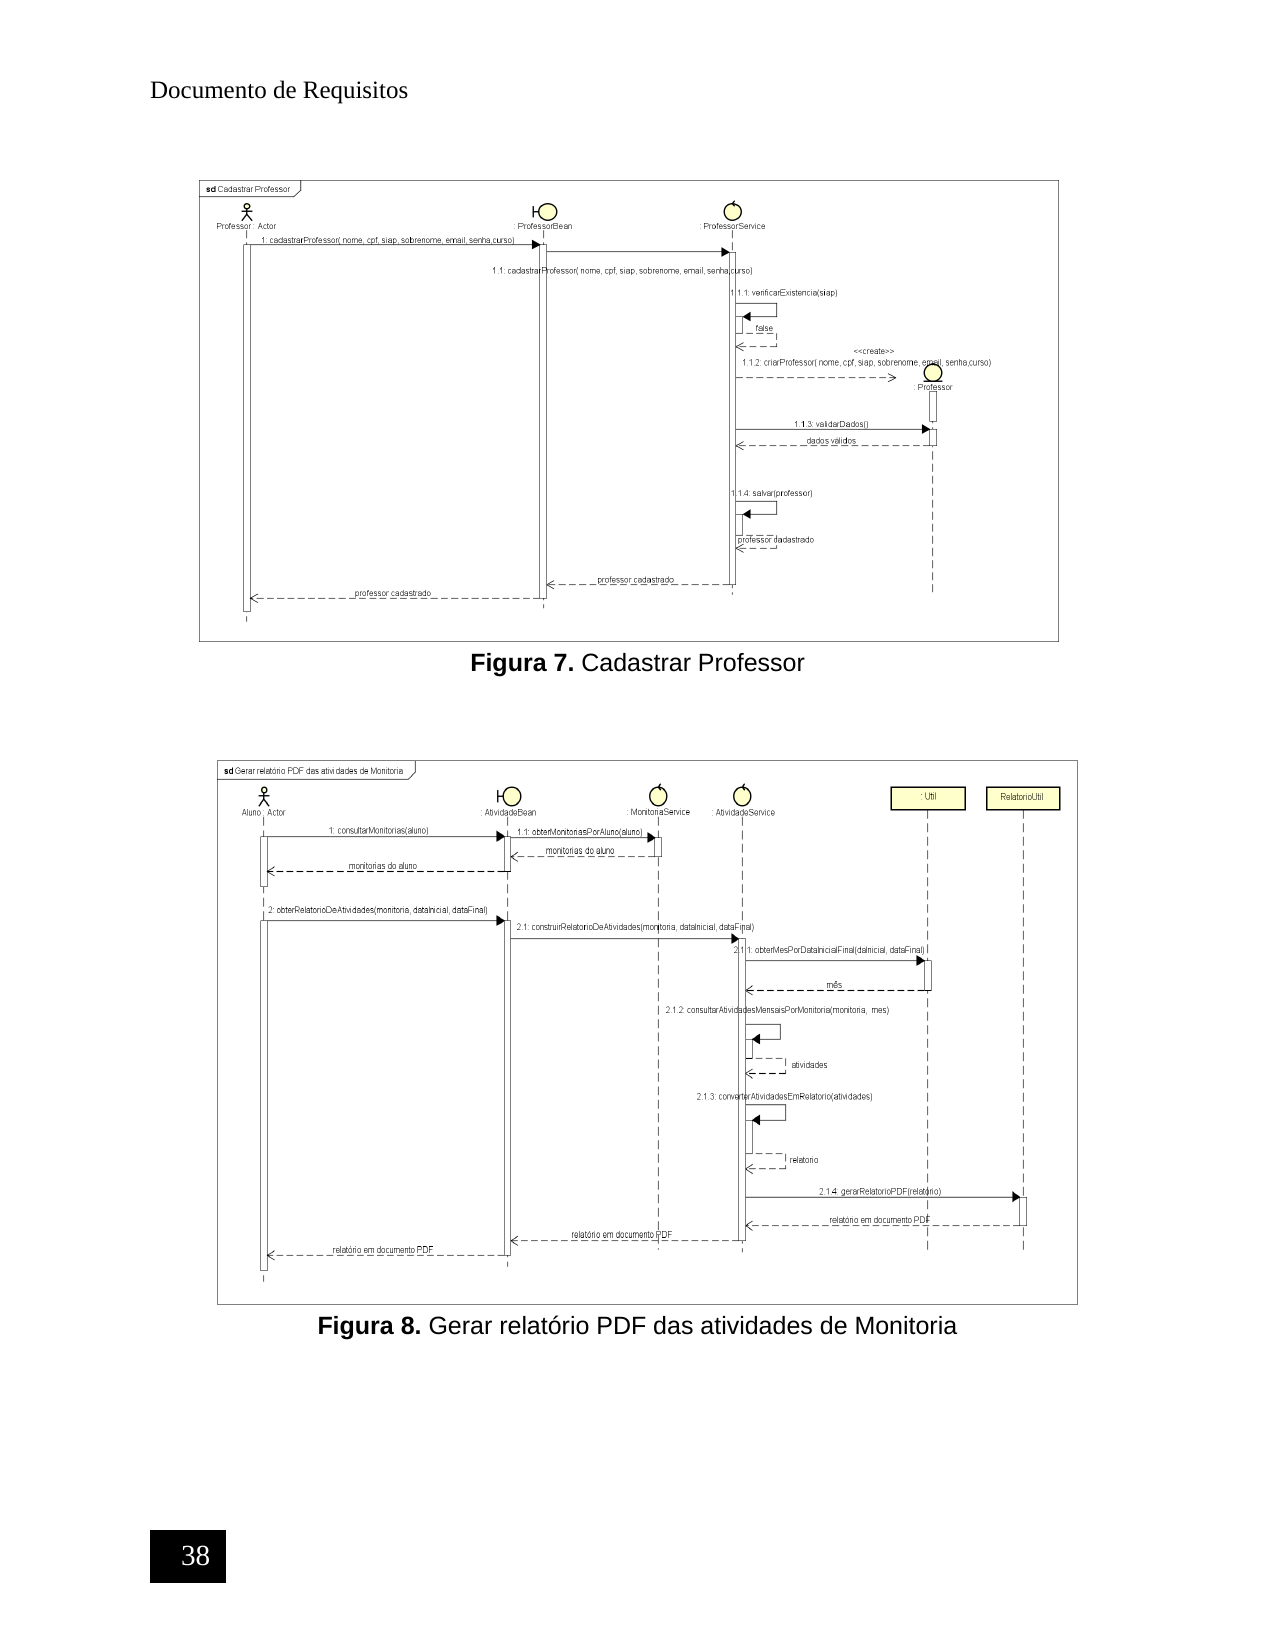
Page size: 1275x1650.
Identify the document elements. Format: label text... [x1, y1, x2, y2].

text Figura 8. Gerar relatório PDF das atividades de Monitoria [150, 746, 1125, 1339]
picture [192, 173, 1065, 648]
text Figura 7. Cadastrar Professor [150, 648, 1125, 677]
picture [210, 754, 1084, 1311]
